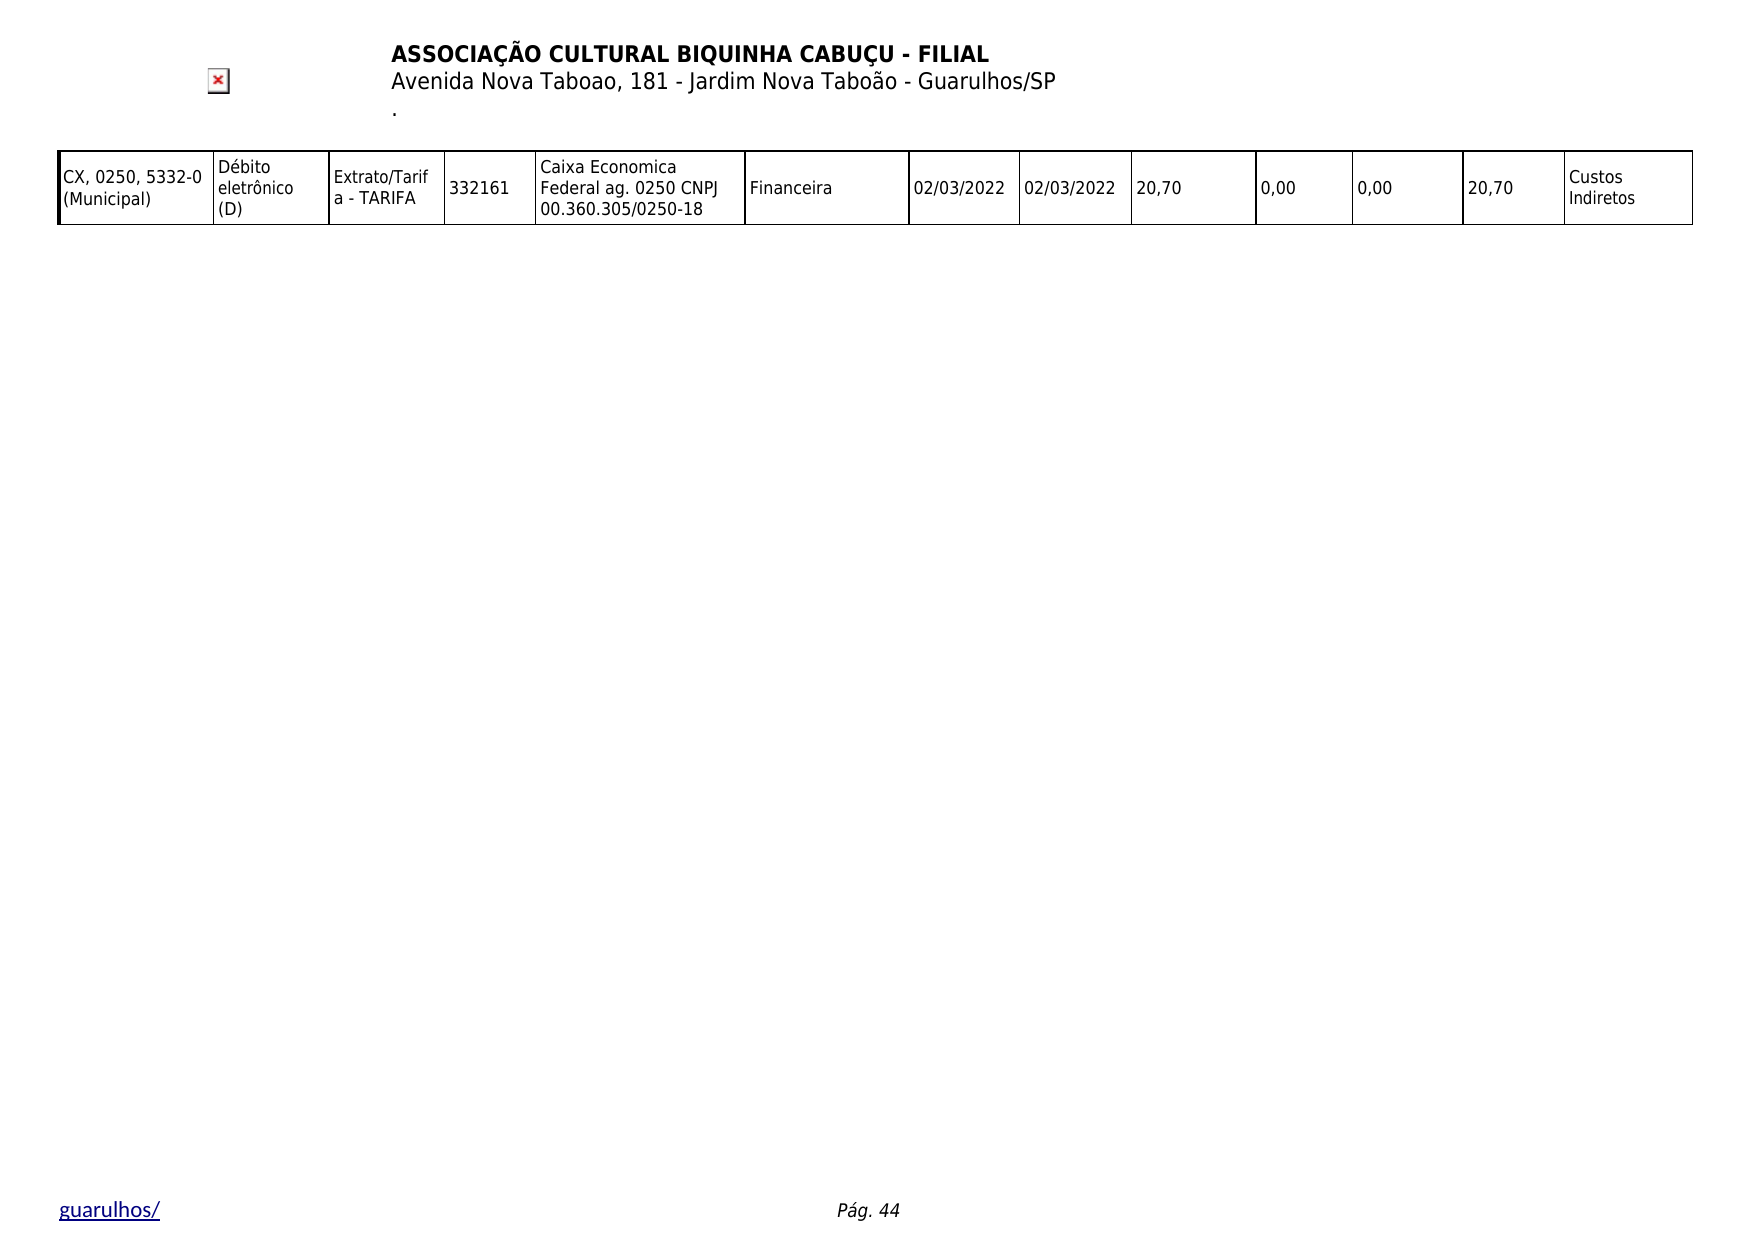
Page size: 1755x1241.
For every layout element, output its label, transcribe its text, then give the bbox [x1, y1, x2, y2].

table_cell 02/03/2022 [910, 152, 1019, 224]
table_cell Financeira [746, 152, 908, 224]
table_cell 20,70 [1464, 152, 1564, 224]
table_cell 02/03/2022 [1020, 152, 1131, 224]
table_cell Extrato/Tarif a - TARIFA [330, 152, 444, 224]
table_cell Caixa Economica Federal ag. 0250 CNPJ 00.360.305/0250-18 [536, 152, 744, 224]
table_cell Custos Indiretos [1565, 152, 1692, 224]
table_cell 0,00 [1257, 152, 1352, 224]
table_cell Débito eletrônico (D) [214, 152, 328, 224]
table_cell 332161 [445, 152, 535, 224]
table_cell 0,00 [1353, 152, 1462, 224]
table_cell CX, 0250, 5332-0 (Municipal) [61, 152, 213, 224]
table_cell 20,70 [1132, 152, 1255, 224]
